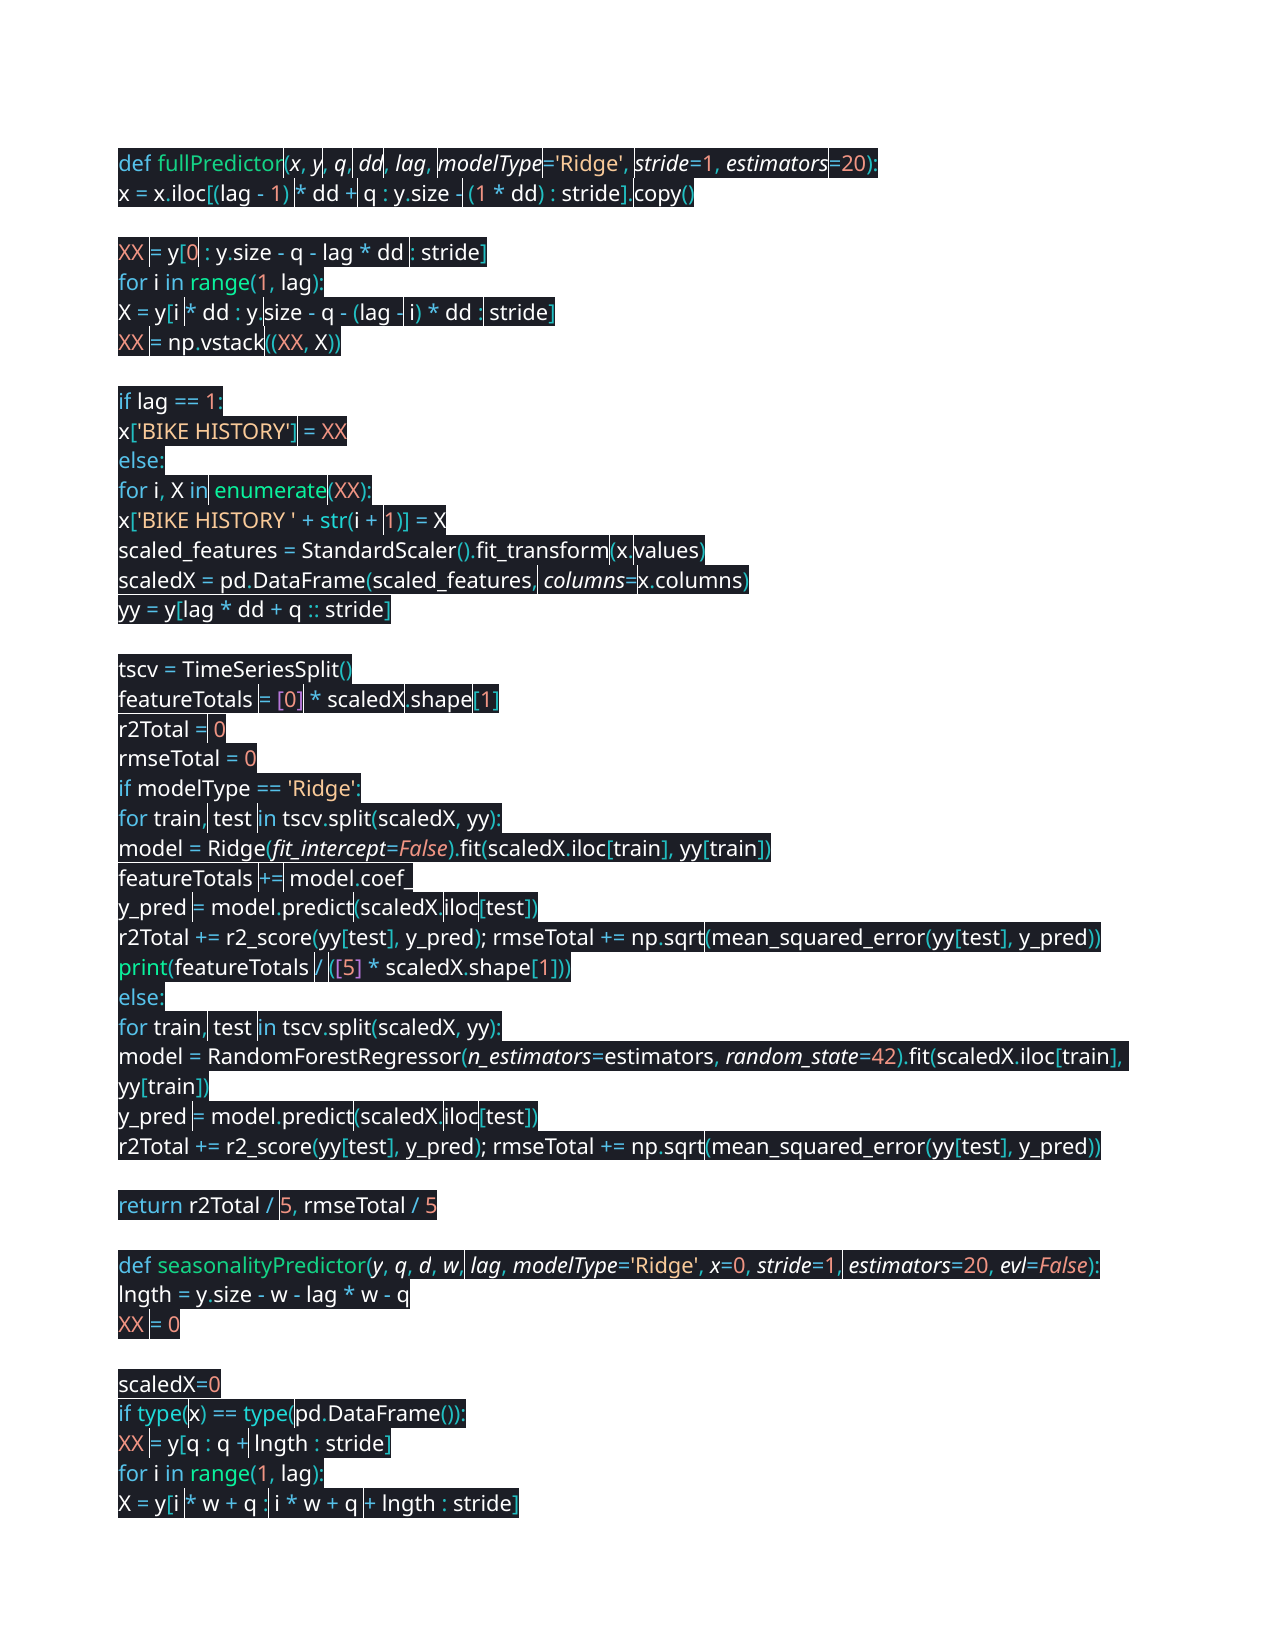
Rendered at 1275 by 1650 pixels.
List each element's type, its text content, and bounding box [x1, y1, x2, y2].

text for i, X in enumerate(XX): [118, 475, 1157, 505]
text tscv = TimeSeriesSplit() [118, 654, 1157, 684]
text r2Total += r2_score(yy[test], y_pred); rmseTotal += np.sqrt(mean_squared_error(yy[test], y_pred)) [118, 922, 1157, 952]
text def fullPredictor(x, y, q, dd, lag, modelType='Ridge', stride=1, estimators=20): [118, 148, 1157, 178]
text r2Total = 0 [118, 713, 1157, 743]
text X = y[i * dd : y.size - q - (lag - i) * dd : stride] [118, 297, 1157, 326]
text y_pred = model.predict(scaledX.iloc[test]) [118, 1101, 1157, 1131]
text r2Total += r2_score(yy[test], y_pred); rmseTotal += np.sqrt(mean_squared_error(yy[test], y_pred)) [118, 1131, 1157, 1160]
text else: [118, 446, 1157, 475]
text else: [118, 982, 1157, 1011]
text if lag == 1: [118, 386, 1157, 416]
text model = Ridge(fit_intercept=False).fit(scaledX.iloc[train], yy[train]) [118, 833, 1157, 862]
text yy = y[lag * dd + q :: stride] [118, 594, 1157, 624]
text y_pred = model.predict(scaledX.iloc[test]) [118, 892, 1157, 922]
text print(featureTotals / ([5] * scaledX.shape[1])) [118, 952, 1157, 982]
text if modelType == 'Ridge': [118, 773, 1157, 803]
text XX = y[0 : y.size - q - lag * dd : stride] [118, 237, 1157, 267]
text featureTotals += model.coef_ [118, 862, 1157, 892]
text XX = 0 [118, 1309, 1157, 1339]
text scaled_features = StandardScaler().fit_transform(x.values) [118, 535, 1157, 565]
text for train, test in tscv.split(scaledX, yy): [118, 1011, 1157, 1041]
text model = RandomForestRegressor(n_estimators=estimators, random_state=42).fit(scaledX.iloc[train], yy[train]) [118, 1041, 1157, 1101]
text x = x.iloc[(lag - 1) * dd + q : y.size - (1 * dd) : stride].copy() [118, 178, 1157, 207]
text for i in range(1, lag): [118, 267, 1157, 297]
text XX = np.vstack((XX, X)) [118, 326, 1157, 356]
text for i in range(1, lag): [118, 1458, 1157, 1488]
text if type(x) == type(pd.DataFrame()): [118, 1398, 1157, 1428]
text scaledX=0 [118, 1369, 1157, 1398]
text x['BIKE HISTORY'] = XX [118, 416, 1157, 446]
text x['BIKE HISTORY ' + str(i + 1)] = X [118, 505, 1157, 535]
text scaledX = pd.DataFrame(scaled_features, columns=x.columns) [118, 565, 1157, 594]
text lngth = y.size - w - lag * w - q [118, 1279, 1157, 1309]
text return r2Total / 5, rmseTotal / 5 [118, 1190, 1157, 1220]
text def seasonalityPredictor(y, q, d, w, lag, modelType='Ridge', x=0, stride=1, estimators=20, evl=False): [118, 1249, 1157, 1279]
text rmseTotal = 0 [118, 743, 1157, 773]
text XX = y[q : q + lngth : stride] [118, 1428, 1157, 1458]
text featureTotals = [0] * scaledX.shape[1] [118, 684, 1157, 713]
text for train, test in tscv.split(scaledX, yy): [118, 803, 1157, 833]
text X = y[i * w + q : i * w + q + lngth : stride] [118, 1488, 1157, 1518]
